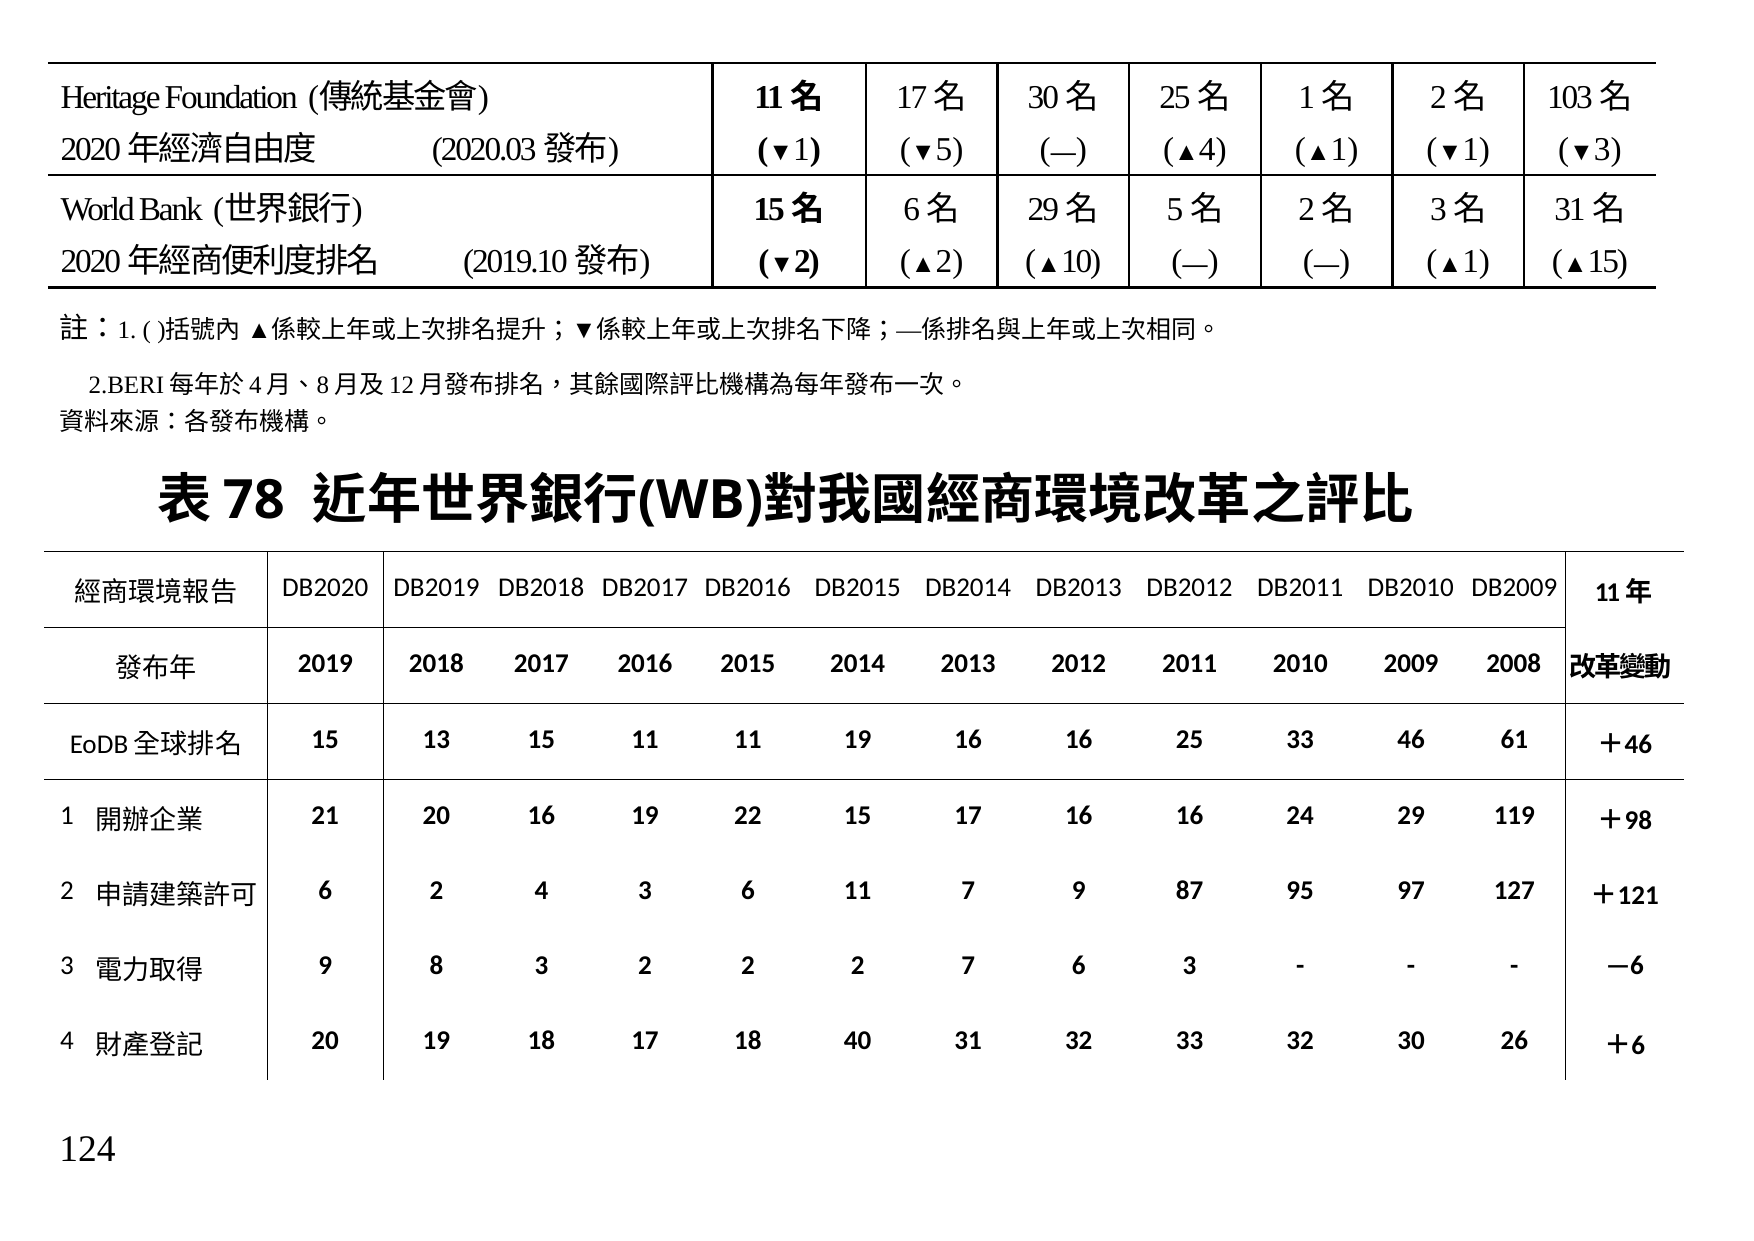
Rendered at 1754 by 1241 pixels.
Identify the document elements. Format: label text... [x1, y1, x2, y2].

table_cell 2名 (▼1) [1394, 64, 1523, 174]
table_cell 16 [916, 704, 1019, 779]
table_cell 15 [799, 780, 916, 855]
table_cell 2 [44, 855, 89, 930]
subtitle 表78 近年世界銀行(WB)對我國經商環境改革之評比 [59, 438, 1636, 551]
table_cell 6名 (▲2) [867, 176, 996, 286]
table_cell 19 [799, 704, 916, 779]
table_cell 15 [489, 704, 593, 779]
table_cell 20 [268, 1005, 383, 1080]
table_cell ＋98 [1566, 780, 1683, 855]
table_cell 103名 (▼3) [1525, 64, 1656, 174]
table_cell 19 [593, 780, 697, 855]
table_cell 申請建築許可 [89, 855, 267, 930]
table_cell 2019 [268, 628, 383, 703]
table_cell 6 [268, 855, 383, 930]
table_cell 2009 [1359, 628, 1462, 703]
table_cell 7 [916, 855, 1019, 930]
table_cell 財產登記 [89, 1005, 267, 1080]
text 註：1. ( )括號內 ▲係較上年或上次排名提升；▼係較上年或上次排名下降；—係排名與上年或上次相同。 [59, 289, 1636, 363]
table_cell 2016 [593, 628, 697, 703]
table_cell 46 [1359, 704, 1462, 779]
table_cell 119 [1463, 780, 1565, 855]
table_cell 18 [489, 1005, 593, 1080]
table_cell 2017 [489, 628, 593, 703]
table_cell 16 [1138, 780, 1241, 855]
table_cell 32 [1241, 1005, 1359, 1080]
text 資料來源：各發布機構。 [59, 401, 1636, 438]
table_cell 發布年 [44, 628, 267, 703]
table_cell 2 [593, 930, 697, 1005]
table_cell 1名 (▲1) [1262, 64, 1391, 174]
table_cell 5名 (—) [1130, 176, 1260, 286]
table_cell 3 [593, 855, 697, 930]
table_header DB2020 [268, 552, 383, 627]
table_cell —6 [1566, 930, 1683, 1005]
table_cell 電力取得 [89, 930, 267, 1005]
table_cell 4 [489, 855, 593, 930]
table_cell 11 [799, 855, 916, 930]
table_cell 15 [268, 704, 383, 779]
table_cell 8 [384, 930, 489, 1005]
table_cell 11 [697, 704, 798, 779]
table_cell 3 [489, 930, 593, 1005]
table_header DB2017 [593, 552, 697, 627]
table_cell 30 [1359, 1005, 1462, 1080]
table_header DB2009 [1463, 552, 1565, 627]
table_cell 16 [489, 780, 593, 855]
table_cell 127 [1463, 855, 1565, 930]
table_cell 95 [1241, 855, 1359, 930]
table_cell 40 [799, 1005, 916, 1080]
table_cell 2013 [916, 628, 1019, 703]
table_cell 1 [44, 780, 89, 855]
table_cell 11名 (▼1) [714, 64, 865, 174]
table_cell Heritage Foundation (傳統基金會) 2020年經濟自由度 (2020.03發布) [48, 64, 711, 174]
table_cell 2011 [1138, 628, 1241, 703]
table_cell 18 [697, 1005, 798, 1080]
table_cell 2018 [384, 628, 489, 703]
table_cell 11 [593, 704, 697, 779]
table_header 經商環境報告 [44, 552, 267, 627]
table_cell 29名 (▲10) [999, 176, 1128, 286]
table_cell - [1359, 930, 1462, 1005]
table_header DB2010 [1359, 552, 1462, 627]
table_cell World Bank (世界銀行) 2020年經商便利度排名 (2019.10發布) [48, 176, 711, 286]
table_cell ＋6 [1566, 1005, 1683, 1080]
table_cell 87 [1138, 855, 1241, 930]
table_header DB2011 [1241, 552, 1359, 627]
table_cell - [1241, 930, 1359, 1005]
table_cell 13 [384, 704, 489, 779]
table_cell 16 [1020, 780, 1137, 855]
table_header DB2013 [1020, 552, 1137, 627]
table_cell 9 [1020, 855, 1137, 930]
table_cell 21 [268, 780, 383, 855]
table_header DB2012 [1138, 552, 1241, 627]
table_cell 22 [697, 780, 798, 855]
table_cell EoDB全球排名 [44, 704, 267, 779]
table_cell 31 [916, 1005, 1019, 1080]
table_cell 2010 [1241, 628, 1359, 703]
table_cell 4 [44, 1005, 89, 1080]
table_cell 15名 (▼2) [714, 176, 865, 286]
table_cell 2015 [697, 628, 798, 703]
table_cell 25名 (▲4) [1130, 64, 1260, 174]
table_cell 61 [1463, 704, 1565, 779]
table_cell ＋46 [1566, 704, 1683, 779]
table_header DB2019 [384, 552, 489, 627]
table_cell 26 [1463, 1005, 1565, 1080]
table_cell 7 [916, 930, 1019, 1005]
table_cell 24 [1241, 780, 1359, 855]
table_header DB2015 [799, 552, 916, 627]
table_cell 20 [384, 780, 489, 855]
table_cell 9 [268, 930, 383, 1005]
table_header DB2014 [916, 552, 1019, 627]
table_cell 6 [697, 855, 798, 930]
table_cell 17 [593, 1005, 697, 1080]
table_cell 2 [384, 855, 489, 930]
table_cell 30名 (—) [999, 64, 1128, 174]
table_cell 3名 (▲1) [1394, 176, 1523, 286]
table_cell - [1463, 930, 1565, 1005]
table_cell 17 [916, 780, 1019, 855]
table_header DB2018 [489, 552, 593, 627]
table_cell 2008 [1463, 628, 1565, 703]
table_cell 2 [799, 930, 916, 1005]
table_cell 2012 [1020, 628, 1137, 703]
table_cell 3 [1138, 930, 1241, 1005]
table_cell 2 [697, 930, 798, 1005]
table_cell 開辦企業 [89, 780, 267, 855]
table_cell 33 [1241, 704, 1359, 779]
table_cell 2名 (—) [1262, 176, 1391, 286]
table_cell 3 [44, 930, 89, 1005]
table_cell 25 [1138, 704, 1241, 779]
table_cell 6 [1020, 930, 1137, 1005]
table_cell 32 [1020, 1005, 1137, 1080]
table_cell ＋121 [1566, 855, 1683, 930]
table_header 11年 改革變動 [1566, 552, 1683, 703]
table_header DB2016 [697, 552, 798, 627]
table_cell 33 [1138, 1005, 1241, 1080]
text 2.BERI每年於4月、8月及12月發布排名，其餘國際評比機構為每年發布一次。 [65, 363, 1636, 401]
table_cell 2014 [799, 628, 916, 703]
table_cell 19 [384, 1005, 489, 1080]
table_cell 17名 (▼5) [867, 64, 996, 174]
table_cell 29 [1359, 780, 1462, 855]
table_cell 16 [1020, 704, 1137, 779]
table_cell 31名 (▲15) [1525, 176, 1656, 286]
table_cell 97 [1359, 855, 1462, 930]
